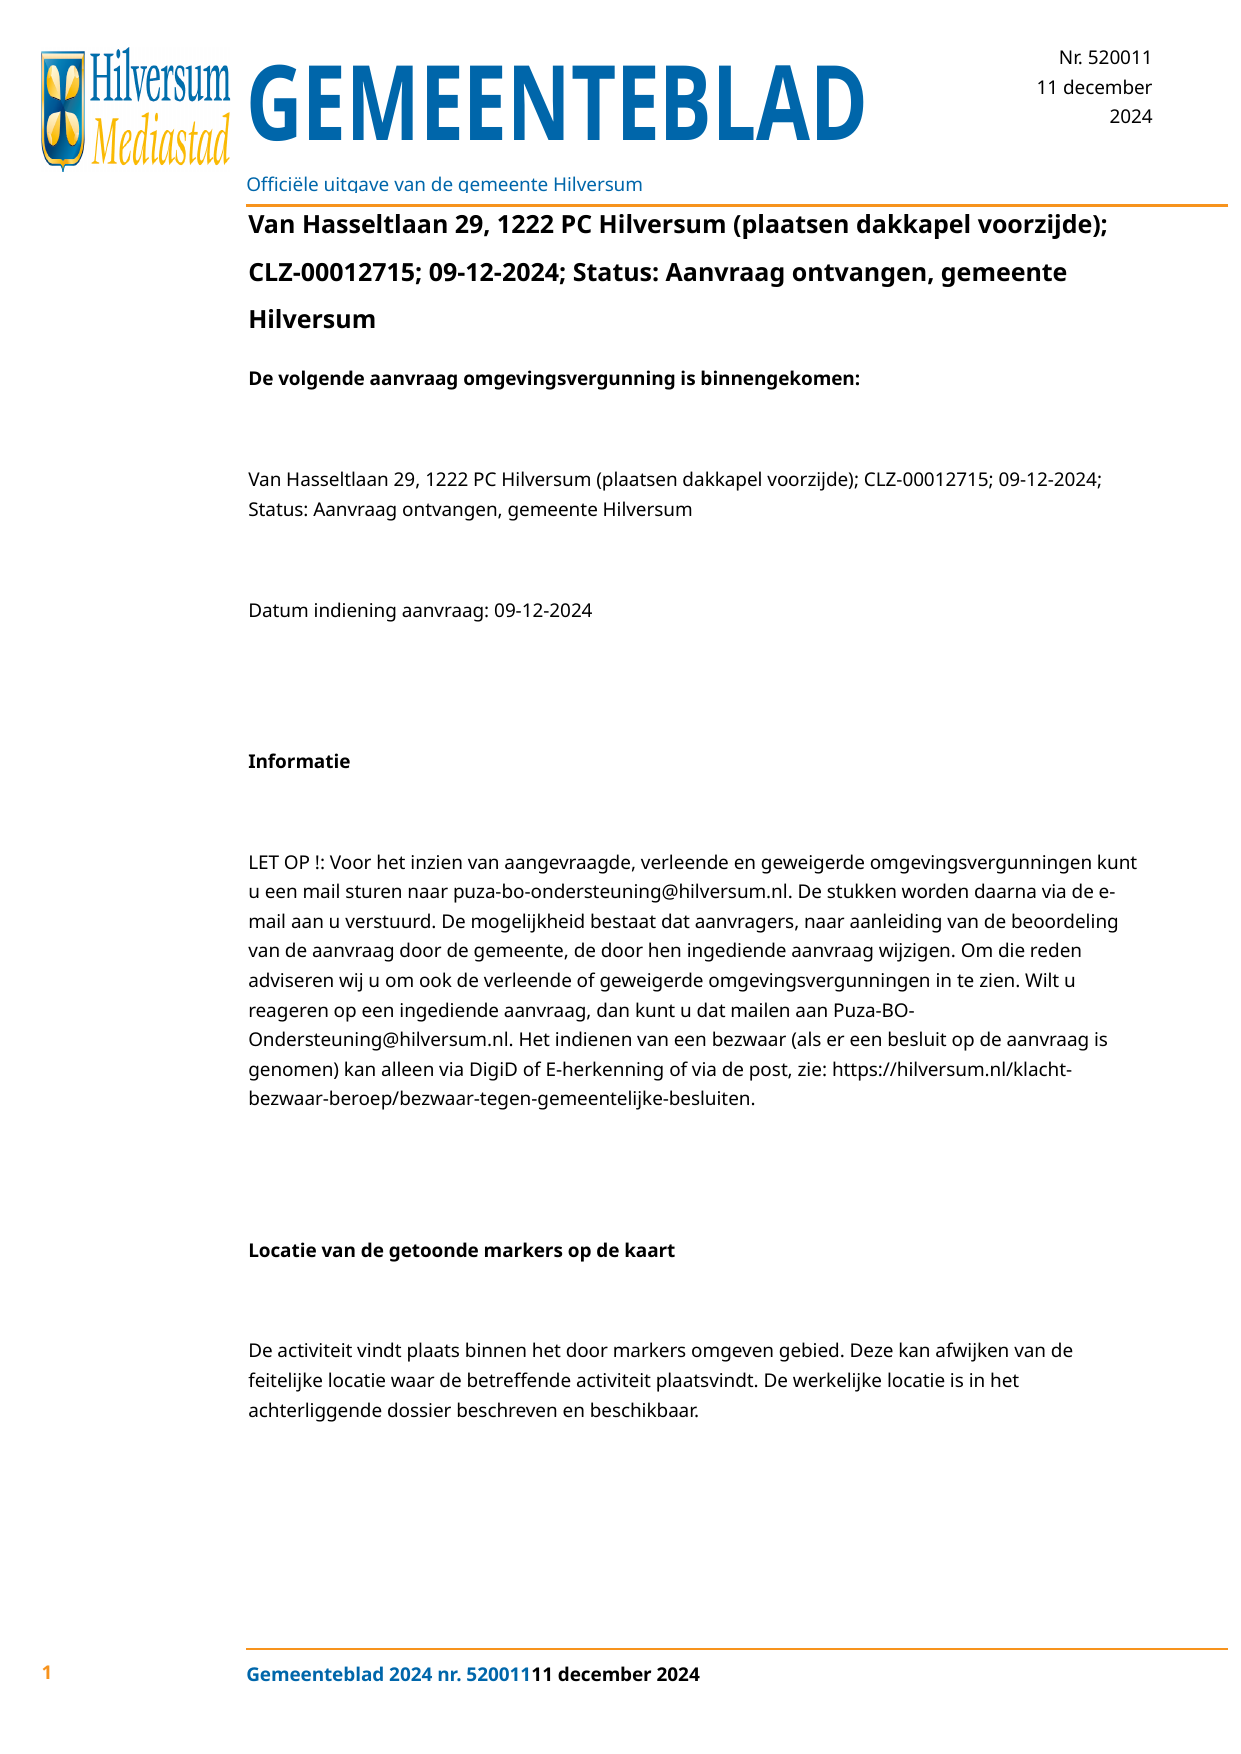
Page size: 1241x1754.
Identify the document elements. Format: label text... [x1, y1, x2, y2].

text De activiteit vindt plaats binnen het door markers omgeven gebied. Deze kan afwijken van de feitelijke locatie waar de betreffende activiteit plaatsvindt. De werkelijke locatie is in het achterliggende dossier beschreven en beschikbaar. [248, 1338, 1152, 1422]
text Van Hasseltlaan 29, 1222 PC Hilversum (plaatsen dakkapel voorzijde); CLZ-00012715; 09-12-2024; Status: Aanvraag ontvangen, gemeente Hilversum [248, 466, 1152, 522]
text Datum indiening aanvraag: 09-12-2024 [248, 597, 1152, 622]
text Locatie van de getoonde markers op de kaart [248, 1237, 1152, 1262]
text LET OP !: Voor het inzien van aangevraagde, verleende en geweigerde omgevingsvergunningen kunt u een mail sturen naar puza-bo-ondersteuning@hilversum.nl. De stukken worden daarna via de e-mail aan u verstuurd. De mogelijkheid bestaat dat aanvragers, naar aanleiding van de beoordeling van de aanvraag door de gemeente, de door hen ingediende aanvraag wijzigen. Om die reden adviseren wij u om ook de verleende of geweigerde omgevingsvergunningen in te zien. Wilt u reageren op een ingediende aanvraag, dan kunt u dat mailen aan Puza-BO-Ondersteuning@hilversum.nl. Het indienen van een bezwaar (als er een besluit op de aanvraag is genomen) kan alleen via DigiD of E-herkenning of via de post, zie: https://hilversum.nl/klacht-bezwaar-beroep/bezwaar-tegen-gemeentelijke-besluiten. [248, 849, 1152, 1111]
text Informatie [248, 748, 1152, 774]
text Van Hasseltlaan 29, 1222 PC Hilversum (plaatsen dakkapel voorzijde); CLZ-00012715; 09-12-2024; Status: Aanvraag ontvangen, gemeente Hilversum [248, 207, 1152, 336]
text De volgende aanvraag omgevingsvergunning is binnengekomen: [248, 366, 1152, 391]
picture [41, 47, 231, 172]
